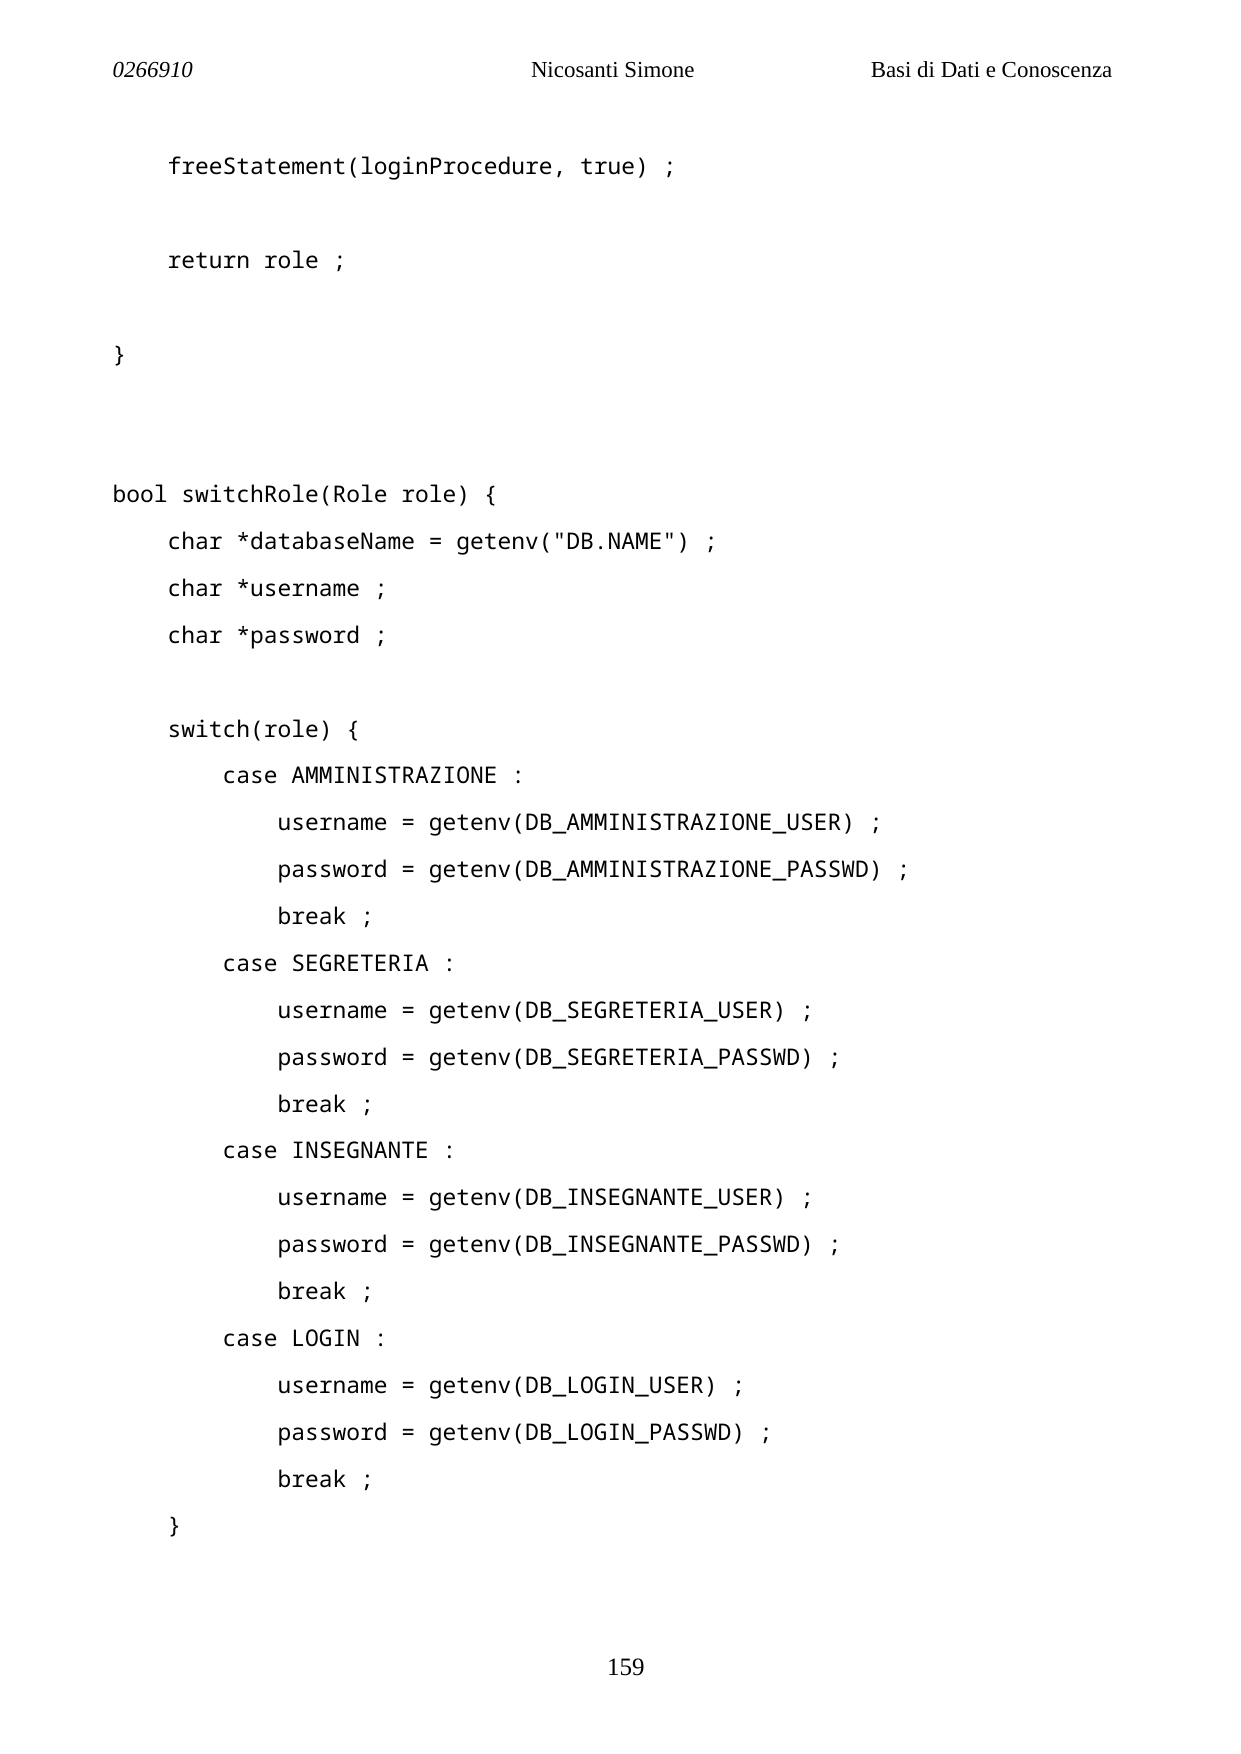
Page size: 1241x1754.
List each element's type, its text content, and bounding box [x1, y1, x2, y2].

text } [112, 337, 1128, 369]
text char *username ; [112, 572, 1128, 603]
text username = getenv(DB_AMMINISTRAZIONE_USER) ; [112, 806, 1128, 837]
text char *databaseName = getenv("DB.NAME") ; [112, 525, 1128, 556]
text bool switchRole(Role role) { [112, 478, 1128, 509]
text password = getenv(DB_AMMINISTRAZIONE_PASSWD) ; [112, 853, 1128, 884]
text case AMMINISTRAZIONE : [112, 759, 1128, 791]
text case LOGIN : [112, 1322, 1128, 1353]
text break ; [112, 1462, 1128, 1494]
text break ; [112, 900, 1128, 931]
text password = getenv(DB_SEGRETERIA_PASSWD) ; [112, 1041, 1128, 1072]
text break ; [112, 1275, 1128, 1306]
text case SEGRETERIA : [112, 947, 1128, 978]
text switch(role) { [112, 712, 1128, 744]
text char *password ; [112, 619, 1128, 650]
text case INSEGNANTE : [112, 1134, 1128, 1166]
text freeStatement(loginProcedure, true) ; [112, 150, 1128, 181]
text password = getenv(DB_INSEGNANTE_PASSWD) ; [112, 1228, 1128, 1259]
text password = getenv(DB_LOGIN_PASSWD) ; [112, 1416, 1128, 1447]
text break ; [112, 1087, 1128, 1119]
text username = getenv(DB_LOGIN_USER) ; [112, 1369, 1128, 1400]
text return role ; [112, 244, 1128, 275]
text username = getenv(DB_INSEGNANTE_USER) ; [112, 1181, 1128, 1212]
text } [112, 1509, 1128, 1541]
text username = getenv(DB_SEGRETERIA_USER) ; [112, 994, 1128, 1025]
